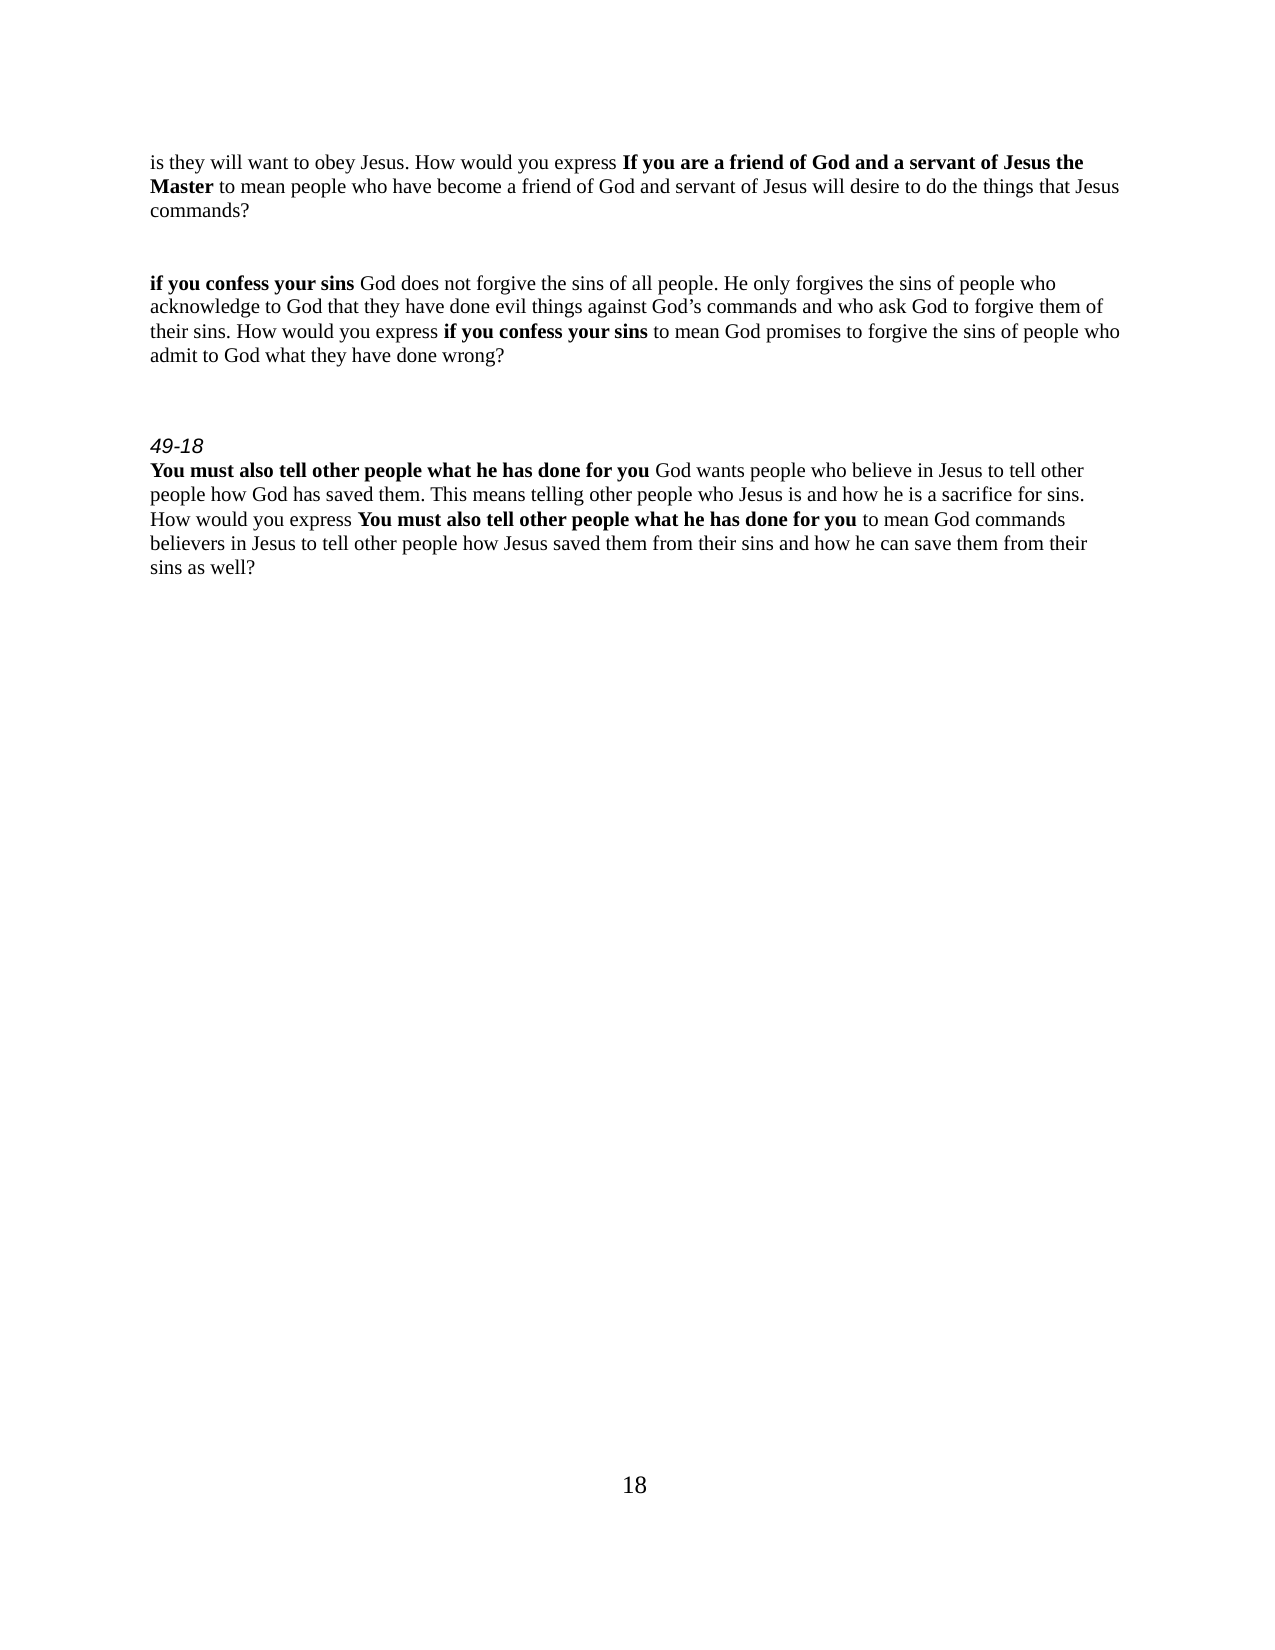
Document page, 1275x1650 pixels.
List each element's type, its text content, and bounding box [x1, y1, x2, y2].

subtitle 49-18 [150, 434, 1125, 458]
text You must also tell other people what he has done for you God wants people who believe in Jesus to tell other people how God has saved them. This means telling other people who Jesus is and how he is a sacrifice for sins. How would you express You must also tell other people what he has done for you to mean God commands believers in Jesus to tell other people how Jesus saved them from their sins and how he can save them from their sins as well? [150, 458, 1125, 579]
text if you confess your sins God does not forgive the sins of all people. He only forgives the sins of people who acknowledge to God that they have done evil things against God’s commands and who ask God to forgive them of their sins. How would you express if you confess your sins to mean God promises to forgive the sins of people who admit to God what they have done wrong? [150, 270, 1125, 367]
text is they will want to obey Jesus. How would you express If you are a friend of God and a servant of Jesus the Master to mean people who have become a friend of God and servant of Jesus will desire to do the things that Jesus commands? [150, 150, 1125, 222]
